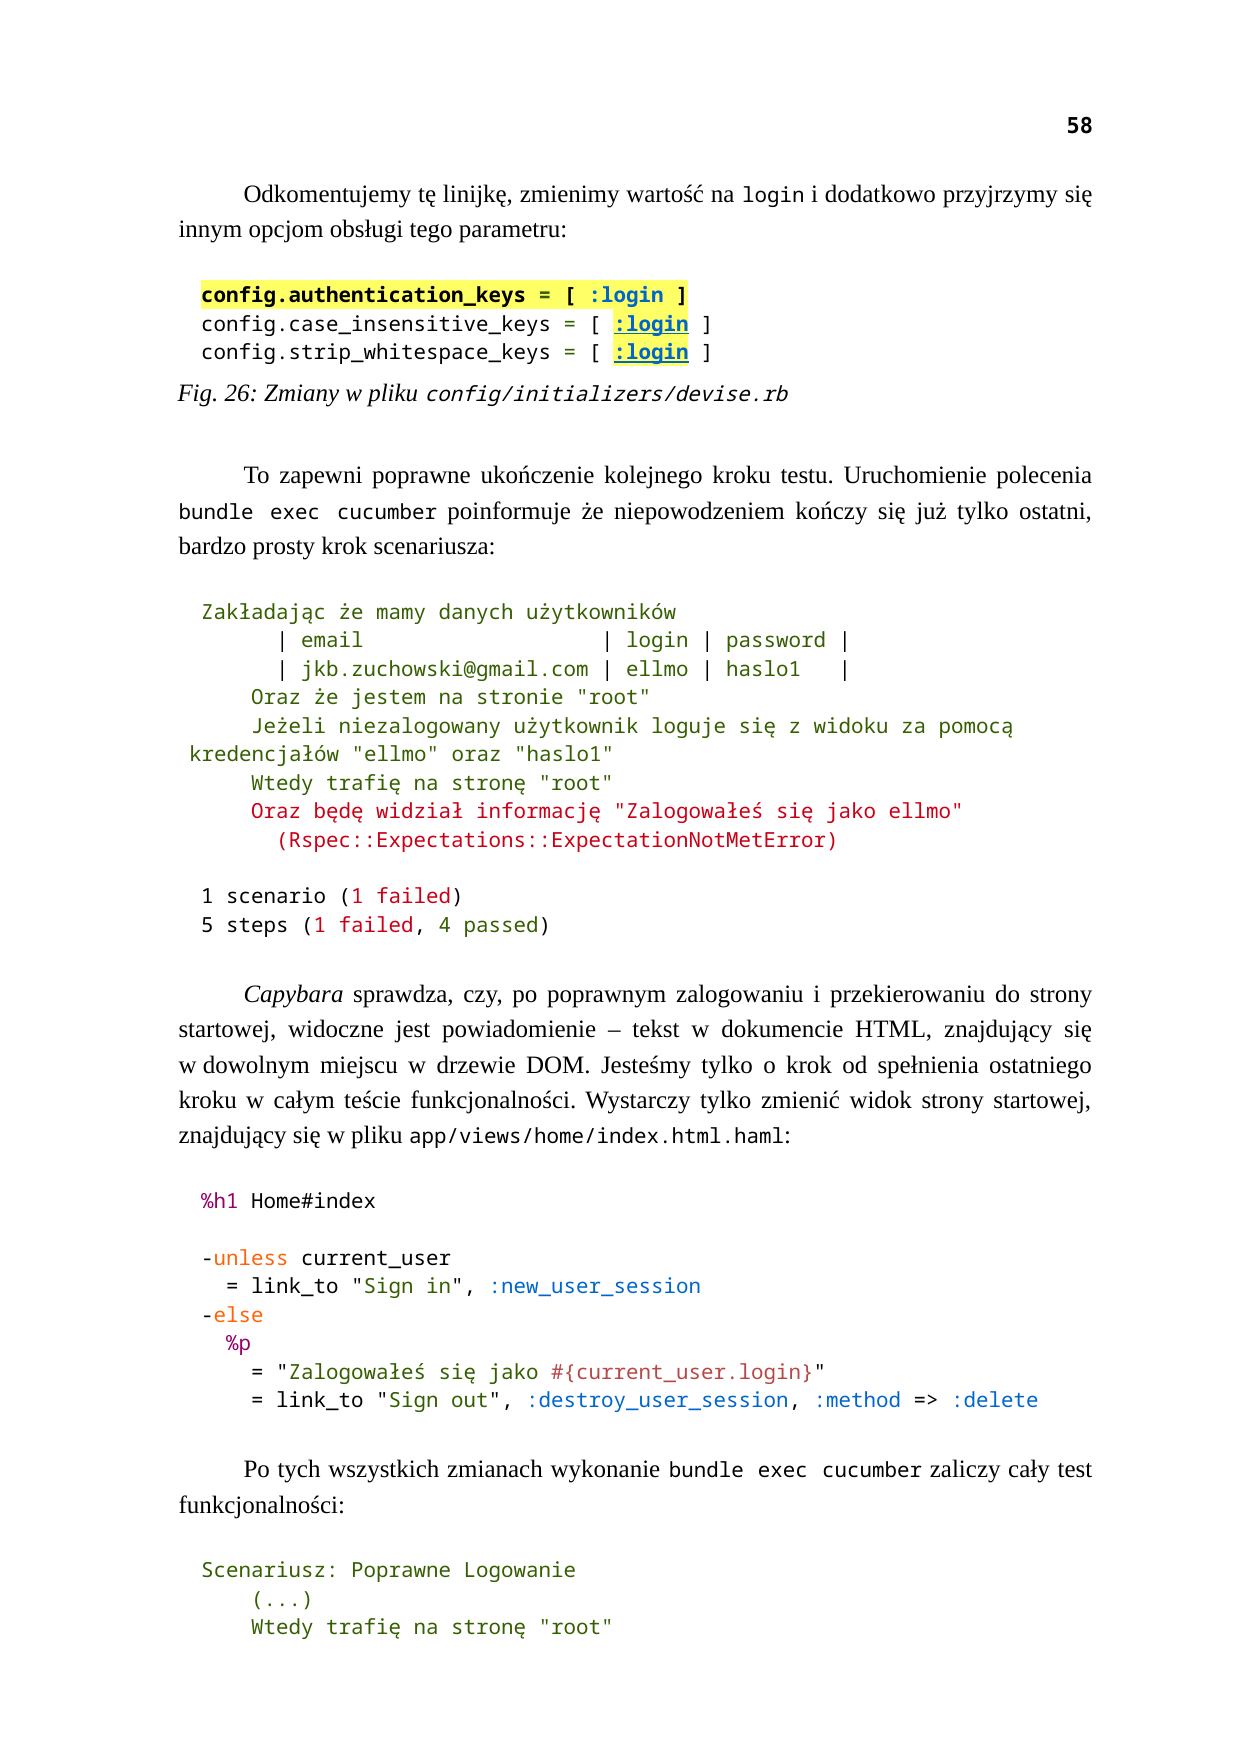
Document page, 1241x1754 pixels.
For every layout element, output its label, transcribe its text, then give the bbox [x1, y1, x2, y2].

text Po tych wszystkich zmianach wykonanie bundle exec cucumber zaliczy cały test funkcjonalności: [178, 1449, 1093, 1520]
text To zapewni poprawne ukończenie kolejnego kroku testu. Uruchomienie polecenia bundle exec cucumber poinformuje że niepowodzeniem kończy się już tylko ostatni, bardzo prosty krok scenariusza: [178, 456, 1093, 562]
table_header %h1 Home#index -unless current_user = link_to "Sign in", :new_user_session -else %p = "Zalogowałeś się jako #{current_user.login}" = link_to "Sign out", :destroy_user_session, :method => :delete [177, 1186, 1093, 1414]
text Odkomentujemy tę linijkę, zmienimy wartość na login i dodatkowo przyjrzymy się innym opcjom obsługi tego parametru: [178, 174, 1093, 245]
text Fig. 26: Zmiany w pliku config/initializers/devise.rb [177, 378, 1093, 408]
text Capybara sprawdza, czy, po poprawnym zalogowaniu i przekierowaniu do strony startowej, widoczne jest powiadomienie – tekst w dokumencie HTML, znajdujący się w dowolnym miejscu w drzewie DOM. Jesteśmy tylko o krok od spełnienia ostatniego kroku w całym teście funkcjonalności. Wystarczy tylko zmienić widok strony startowej, znajdujący się w pliku app/views/home/index.html.haml: [178, 974, 1093, 1151]
table_header Zakładając że mamy danych użytkowników | email | login | password | | jkb.zuchowski@gmail.com | ellmo | haslo1 | Oraz że jestem na stronie "root" Jeżeli niezalogowany użytkownik loguje się z widoku za pomocą kredencjałów "ellmo" oraz "haslo1" Wtedy trafię na stronę "root" Oraz będę widział informację "Zalogowałeś się jako ellmo" (Rspec::Expectations::ExpectationNotMetError) 1 scenario (1 failed) 5 steps (1 failed, 4 passed) [177, 597, 1093, 938]
table_header config.authentication_keys = [ :login ] config.case_insensitive_keys = [ :login ] config.strip_whitespace_keys = [ :login ] [177, 280, 1093, 366]
table_header Scenariusz: Poprawne Logowanie (...) Wtedy trafię na stronę "root" [177, 1556, 1093, 1641]
